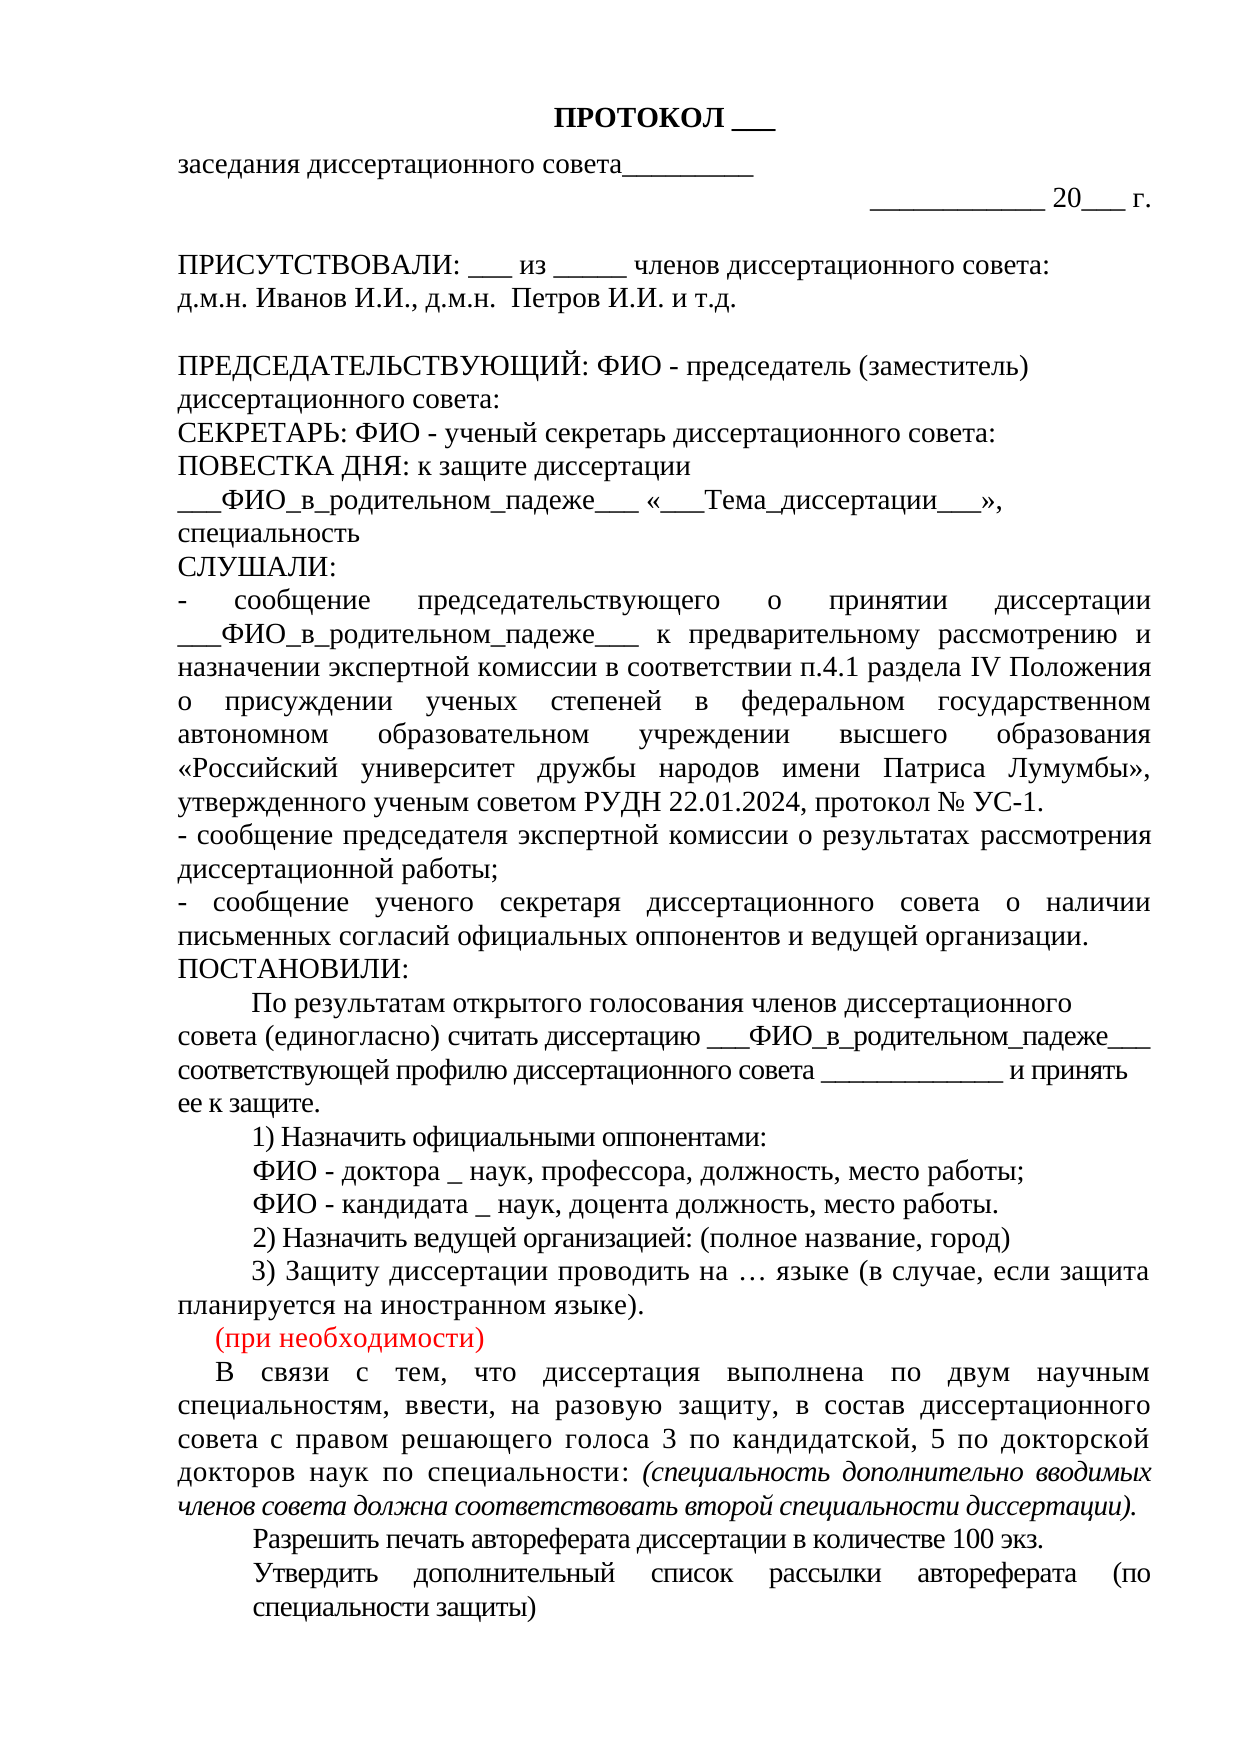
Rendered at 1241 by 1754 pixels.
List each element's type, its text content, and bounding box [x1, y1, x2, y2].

text ПОВЕСТКА ДНЯ: к защите диссертации ___ФИО_в_родительном_падеже___ «___Тема_диссертации___», специальность [177, 448, 1152, 549]
text 3) Защиту диссертации проводить на … языке (в случае, если защита планируется на иностранном языке). [177, 1253, 1152, 1320]
text В связи с тем, что диссертация выполнена по двум научным специальностям, ввести, на разовую защиту, в состав диссертационного совета с правом решающего голоса 3 по кандидатской, 5 по докторской докторов наук по специальности: (специальность дополнительно вводимых членов совета должна соответствовать второй специальности диссертации). [177, 1354, 1152, 1522]
text Утвердить дополнительный список рассылки автореферата (по специальности защиты) [252, 1555, 1152, 1622]
text По результатам открытого голосования членов диссертационного совета (единогласно) считать диссертацию ___ФИО_в_родительном_падеже___ соответствующей профилю диссертационного совета _____________ и принять ее к защите. [177, 985, 1152, 1119]
text 1) Назначить официальными оппонентами: [177, 1119, 1152, 1153]
text - сообщение председательствующего о принятии диссертации ___ФИО_в_родительном_падеже___ к предварительному рассмотрению и назначении экспертной комиссии в соответствии п.4.1 раздела IV Положения о присуждении ученых степеней в федеральном государственном автономном образовательном учреждении высшего образования «Российский университет дружбы народов имени Патриса Лумумбы», утвержденного ученым советом РУДН 22.01.2024, протокол № УС-1. [177, 582, 1152, 817]
text заседания диссертационного совета_________ [177, 146, 1152, 180]
text - сообщение ученого секретаря диссертационного совета о наличии письменных согласий официальных оппонентов и ведущей организации. [177, 884, 1152, 951]
text ____________ 20___ г. [177, 180, 1152, 213]
text (при необходимости) [177, 1320, 1152, 1354]
text СЕКРЕТАРЬ: ФИО - ученый секретарь диссертационного совета: [177, 415, 1152, 448]
text 2) Назначить ведущей организацией: (полное название, город) [252, 1220, 1152, 1253]
text ФИО - кандидата _ наук, доцента должность, место работы. [252, 1186, 1152, 1220]
text - сообщение председателя экспертной комиссии о результатах рассмотрения диссертационной работы; [177, 817, 1152, 884]
text СЛУШАЛИ: [177, 549, 1152, 582]
text д.м.н. Иванов И.И., д.м.н. Петров И.И. и т.д. [177, 281, 1152, 314]
text Разрешить печать автореферата диссертации в количестве 100 экз. [252, 1522, 1152, 1555]
text ПОСТАНОВИЛИ: [177, 951, 1152, 985]
text ПРИСУТСТВОВАЛИ: ___ из _____ членов диссертационного совета: [177, 247, 1152, 281]
text ФИО - доктора _ наук, профессора, должность, место работы; [252, 1153, 1152, 1186]
text ПРОТОКОЛ ___ [177, 100, 1152, 134]
text ПРЕДСЕДАТЕЛЬСТВУЮЩИЙ: ФИО - председатель (заместитель) диссертационного совета: [177, 348, 1152, 415]
